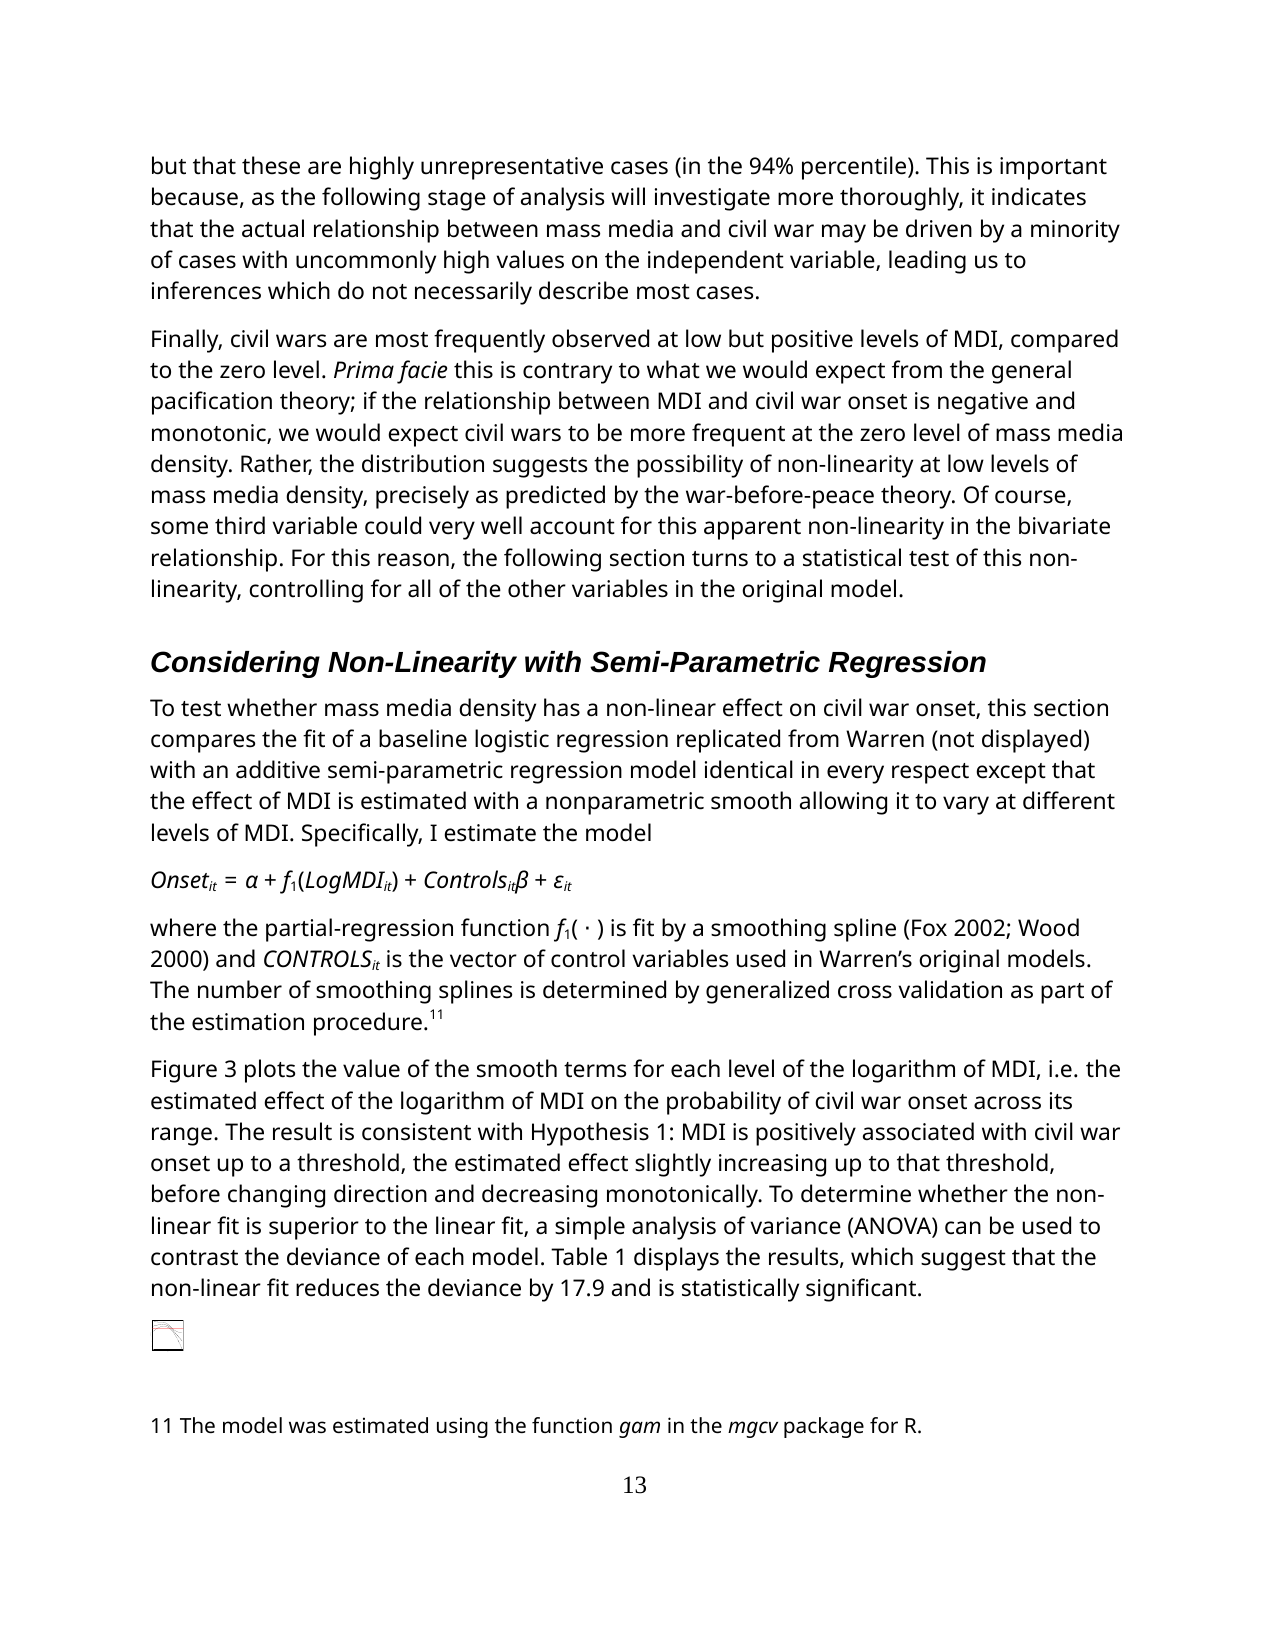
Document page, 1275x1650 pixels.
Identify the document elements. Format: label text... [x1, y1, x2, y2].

text where the partial-regression function f1( ⋅ ) is fit by a smoothing spline (Fox 2002; Wood 2000) and CONTROLSit is the vector of control variables used in Warren’s original models. The number of smoothing splines is determined by generalized cross validation as part of the estimation procedure. [150, 912, 1125, 1037]
text To test whether mass media density has a non-linear effect on civil war onset, this section compares the fit of a baseline logistic regression replicated from Warren (not displayed) with an additive semi-parametric regression model identical in every respect except that the effect of MDI is estimated with a nonparametric smooth allowing it to vary at different levels of MDI. Specifically, I estimate the model [150, 691, 1125, 848]
text The model was estimated using the function gam in the mgcv package for R. [150, 1412, 1125, 1440]
text Figure 3 plots the value of the smooth terms for each level of the logarithm of MDI, i.e. the estimated effect of the logarithm of MDI on the probability of civil war onset across its range. The result is consistent with Hypothesis 1: MDI is positively associated with civil war onset up to a threshold, the estimated effect slightly increasing up to that threshold, before changing direction and decreasing monotonically. To determine whether the non-linear fit is superior to the linear fit, a simple analysis of variance (ANOVA) can be used to contrast the deviance of each model. Table 1 displays the results, which suggest that the non-linear fit reduces the deviance by 17.9 and is statistically significant. [150, 1053, 1125, 1303]
text but that these are highly unrepresentative cases (in the 94% percentile). This is important because, as the following stage of analysis will investigate more thoroughly, it indicates that the actual relationship between mass media and civil war may be driven by a minority of cases with uncommonly high values on the independent variable, leading us to inferences which do not necessarily describe most cases. [150, 150, 1125, 306]
text Onsetit = α + f1(LogMDIit) + Controlsitβ + ɛit [150, 864, 1125, 895]
text Finally, civil wars are most frequently observed at low but positive levels of MDI, compared to the zero level. Prima facie this is contrary to what we would expect from the general pacification theory; if the relationship between MDI and civil war onset is negative and monotonic, we would expect civil wars to be more frequent at the zero level of mass media density. Rather, the distribution suggests the possibility of non-linearity at low levels of mass media density, precisely as predicted by the war-before-peace theory. Of course, some third variable could very well account for this apparent non-linearity in the bivariate relationship. For this reason, the following section turns to a statistical test of this non-linearity, controlling for all of the other variables in the original model. [150, 323, 1125, 604]
subtitle Considering Non-Linearity with Semi-Parametric Regression [150, 645, 1125, 679]
